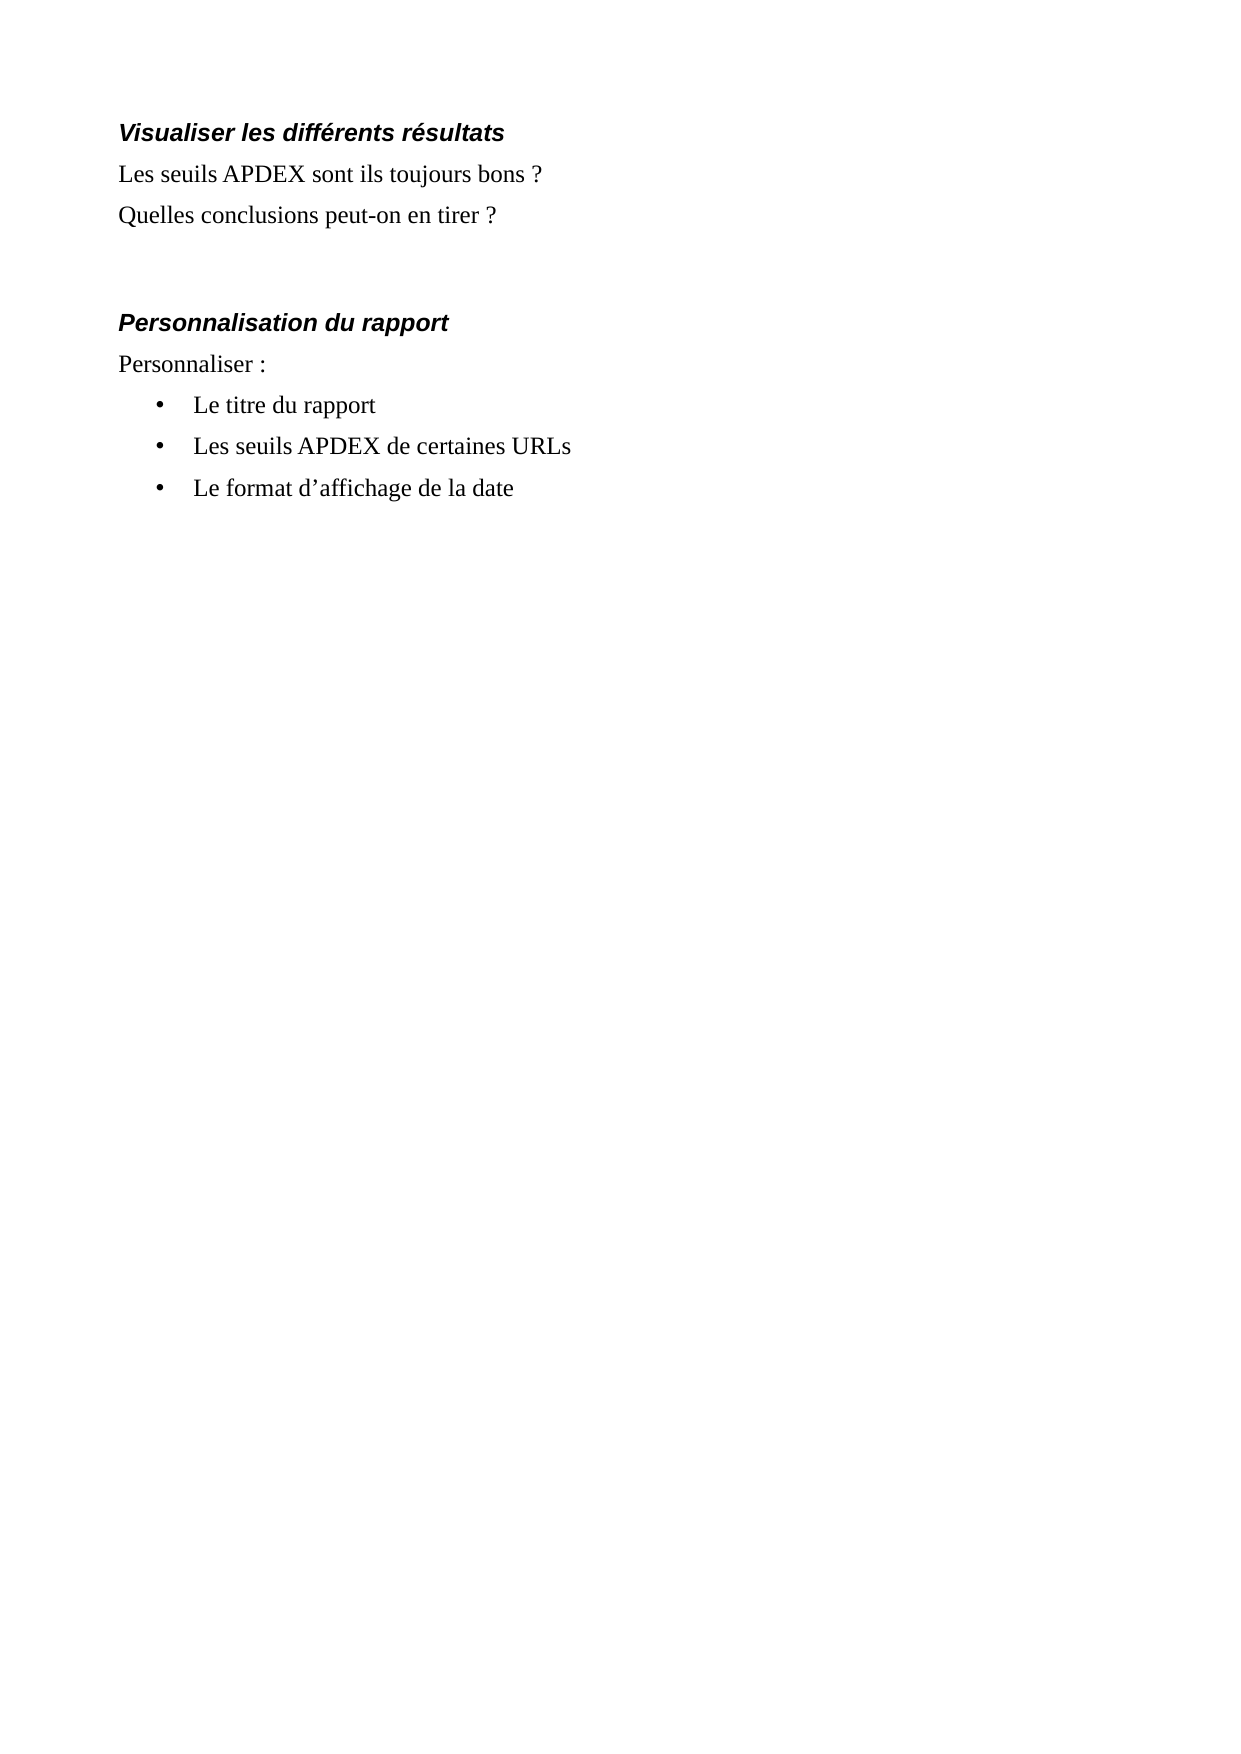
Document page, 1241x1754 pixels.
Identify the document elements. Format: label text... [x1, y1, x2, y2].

list Le titre du rapport [156, 390, 1122, 419]
text Quelles conclusions peut-on en tirer ? [118, 200, 1122, 229]
list Le format d’affichage de la date [156, 473, 1122, 501]
list Les seuils APDEX de certaines URLs [156, 431, 1122, 460]
subtitle Visualiser les différents résultats [118, 118, 1122, 147]
text Personnaliser : [118, 349, 1122, 378]
text Les seuils APDEX sont ils toujours bons ? [118, 159, 1122, 188]
subtitle Personnalisation du rapport [118, 308, 1122, 336]
